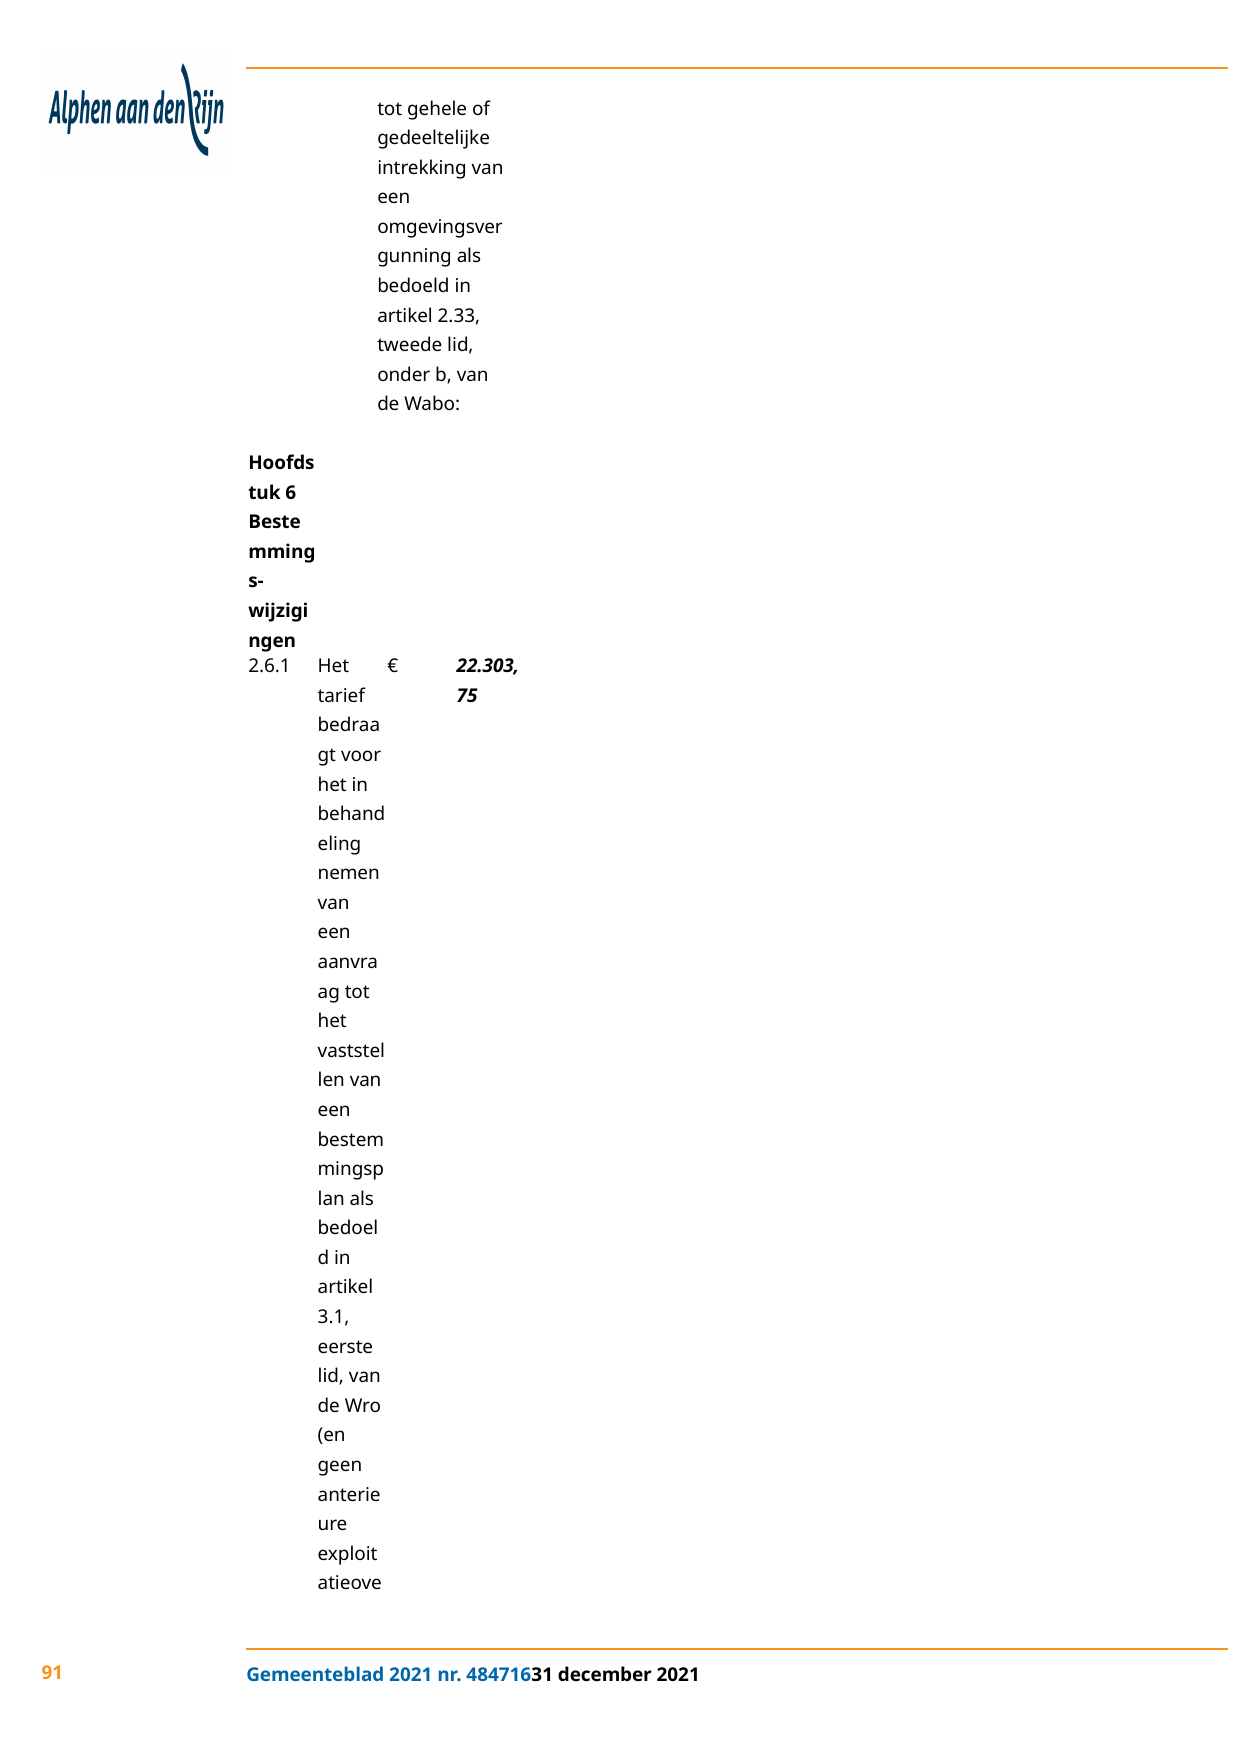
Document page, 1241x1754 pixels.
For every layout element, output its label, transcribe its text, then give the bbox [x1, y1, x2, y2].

table_header [665, 449, 734, 652]
table_cell [526, 653, 596, 1595]
table_header [526, 449, 596, 652]
table_header [1082, 449, 1152, 652]
table_header [874, 449, 943, 652]
table_cell [506, 95, 635, 416]
table_cell [874, 653, 943, 1595]
table_header [456, 449, 526, 652]
table_header [735, 449, 804, 652]
table_cell € [387, 653, 456, 1595]
table_cell [943, 653, 1013, 1595]
table_header [804, 449, 873, 652]
table_cell [1082, 653, 1152, 1595]
table_cell Het tarief bedraagt voor het in behandeling nemen van een aanvraag tot het vaststellen van een bestemmingsplan als bedoeld in artikel 3.1, eerste lid, van de Wro (en geen anterieure exploitatieove [318, 653, 387, 1595]
table_header Hoofdstuk 6 Bestemmings-wijzigingen [248, 449, 317, 652]
picture [41, 47, 231, 172]
table_cell [1013, 653, 1082, 1595]
table_cell [804, 653, 873, 1595]
table_cell [596, 653, 665, 1595]
table_cell [1023, 95, 1152, 416]
table_cell [635, 95, 764, 416]
table_header [318, 449, 387, 652]
table_header [1013, 449, 1082, 652]
table_cell [894, 95, 1022, 416]
table_cell [764, 95, 893, 416]
table_header [596, 449, 665, 652]
table_cell [735, 653, 804, 1595]
table_header [387, 449, 456, 652]
table_cell [248, 95, 377, 416]
table_cell tot gehele of gedeeltelijke intrekking van een omgevingsvergunning als bedoeld in artikel 2.33, tweede lid, onder b, van de Wabo: [377, 95, 506, 416]
table_cell 22.303,75 [456, 653, 526, 1595]
table_cell 2.6.1 [248, 653, 317, 1595]
table_header [943, 449, 1013, 652]
table_cell [665, 653, 734, 1595]
